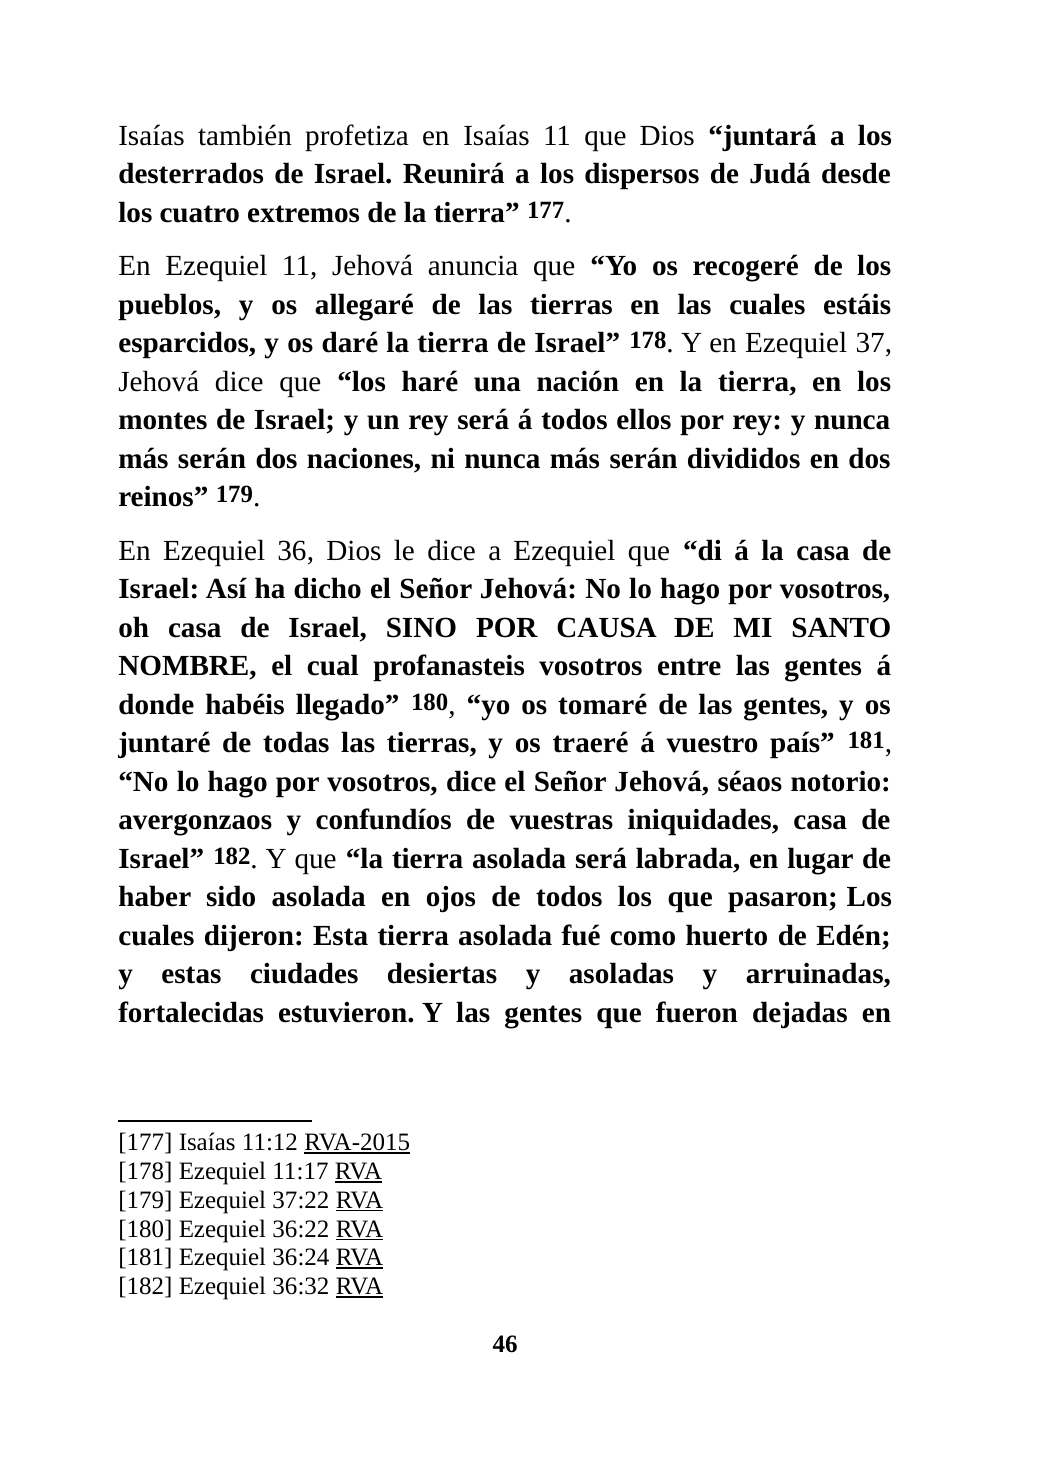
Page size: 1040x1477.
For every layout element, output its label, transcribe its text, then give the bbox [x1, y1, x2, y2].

text Ezequiel 11:17 RVA [118, 1156, 892, 1185]
text Ezequiel 36:22 RVA [118, 1214, 892, 1242]
text En Ezequiel 36, Dios le dice a Ezequiel que “di á la casa de Israel: Así ha dicho el Señor Jehová: No lo hago por vosotros, oh casa de Israel, SINO POR CAUSA DE MI SANTO NOMBRE, el cual profanasteis vosotros entre las gentes á donde habéis llegado” , “yo os tomaré de las gentes, y os juntaré de todas las tierras, y os traeré á vuestro país” , “No lo hago por vosotros, dice el Señor Jehová, séaos notorio: avergonzaos y confundíos de vuestras iniquidades, casa de Israel” . Y que “la tierra asolada será labrada, en lugar de haber sido asolada en ojos de todos los que pasaron; Los cuales dijeron: Esta tierra asolada fué como huerto de Edén; y estas ciudades desiertas y asoladas y arruinadas, fortalecidas estuvieron. Y las gentes que fueron dejadas en [118, 533, 892, 1029]
text Isaías también profetiza en Isaías 11 que Dios “juntará a los desterrados de Israel. Reunirá a los dispersos de Judá desde los cuatro extremos de la tierra” . [118, 118, 892, 229]
text Ezequiel 36:32 RVA [118, 1271, 892, 1300]
text En Ezequiel 11, Jehová anuncia que “Yo os recogeré de los pueblos, y os allegaré de las tierras en las cuales estáis esparcidos, y os daré la tierra de Israel” . Y en Ezequiel 37, Jehová dice que “los haré una nación en la tierra, en los montes de Israel; y un rey será á todos ellos por rey: y nunca más serán dos naciones, ni nunca más serán divididos en dos reinos” . [118, 248, 892, 513]
text Ezequiel 37:22 RVA [118, 1185, 892, 1214]
text Ezequiel 36:24 RVA [118, 1242, 892, 1271]
text Isaías 11:12 RVA-2015 [118, 1127, 892, 1156]
